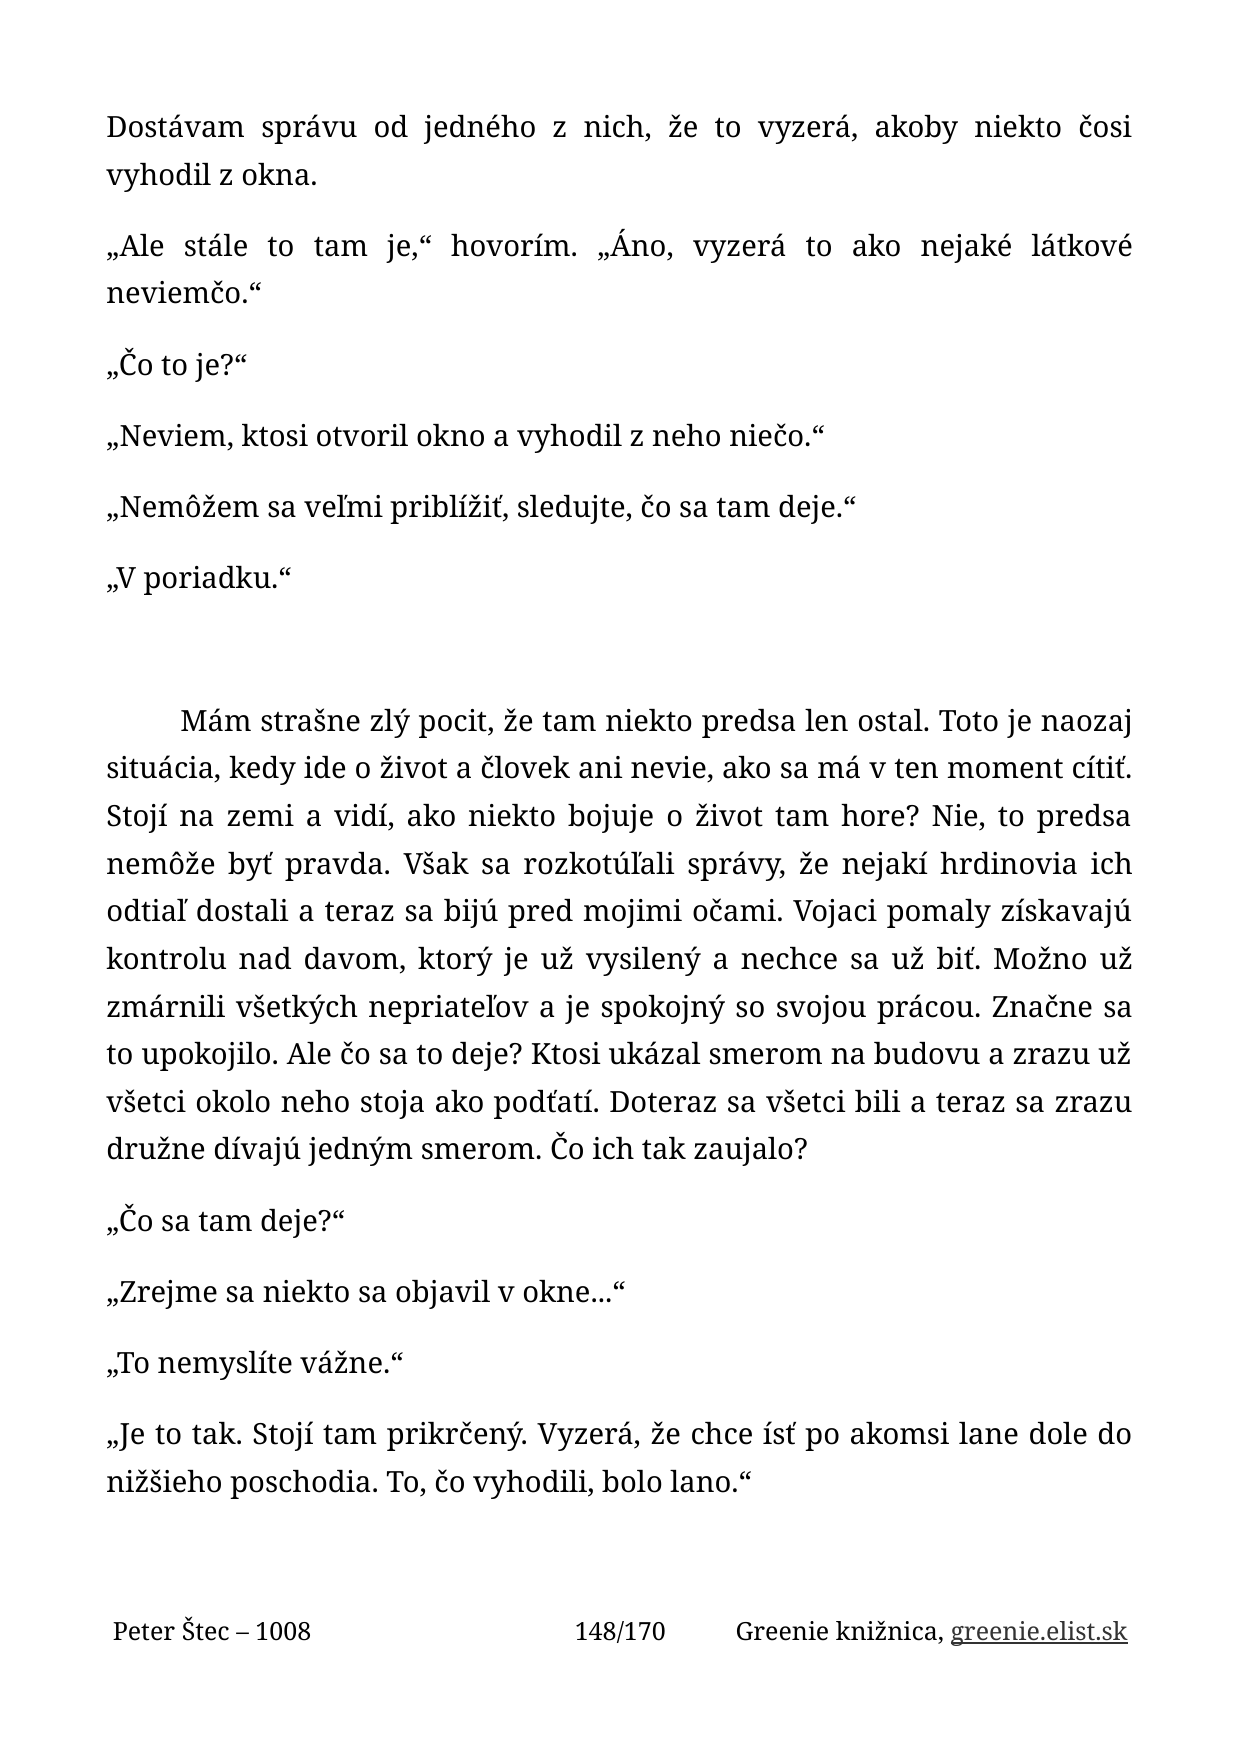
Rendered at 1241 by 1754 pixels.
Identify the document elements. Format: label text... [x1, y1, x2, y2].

text „To nemyslíte vážne.“ [106, 1342, 1134, 1382]
text „Nemôžem sa veľmi priblížiť, sledujte, čo sa tam deje.“ [106, 486, 1134, 526]
text „Ale stále to tam je,“ hovorím. „Áno, vyzerá to ako nejaké látkové neviemčo.“ [106, 225, 1134, 312]
text „Čo to je?“ [106, 344, 1134, 384]
text „Neviem, ktosi otvoril okno a vyhodil z neho niečo.“ [106, 415, 1134, 455]
text „V poriadku.“ [106, 558, 1134, 597]
text „Čo sa tam deje?“ [106, 1200, 1134, 1239]
text Mám strašne zlý pocit, že tam niekto predsa len ostal. Toto je naozaj situácia, kedy ide o život a človek ani nevie, ako sa má v ten moment cítiť. Stojí na zemi a vidí, ako niekto bojuje o život tam hore? Nie, to predsa nemôže byť pravda. Však sa rozkotúľali správy, že nejakí hrdinovia ich odtiaľ dostali a teraz sa bijú pred mojimi očami. Vojaci pomaly získavajú kontrolu nad davom, ktorý je už vysilený a nechce sa už biť. Možno už zmárnili všetkých nepriateľov a je spokojný so svojou prácou. Značne sa to upokojilo. Ale čo sa to deje? Ktosi ukázal smerom na budovu a zrazu už všetci okolo neho stoja ako podťatí. Doteraz sa všetci bili a teraz sa zrazu družne dívajú jedným smerom. Čo ich tak zaujalo? [106, 700, 1134, 1168]
text Dostávam správu od jedného z nich, že to vyzerá, akoby niekto čosi vyhodil z okna. [106, 106, 1134, 193]
text „Je to tak. Stojí tam prikrčený. Vyzerá, že chce ísť po akomsi lane dole do nižšieho poschodia. To, čo vyhodili, bolo lano.“ [106, 1414, 1134, 1501]
text „Zrejme sa niekto sa objavil v okne...“ [106, 1271, 1134, 1311]
